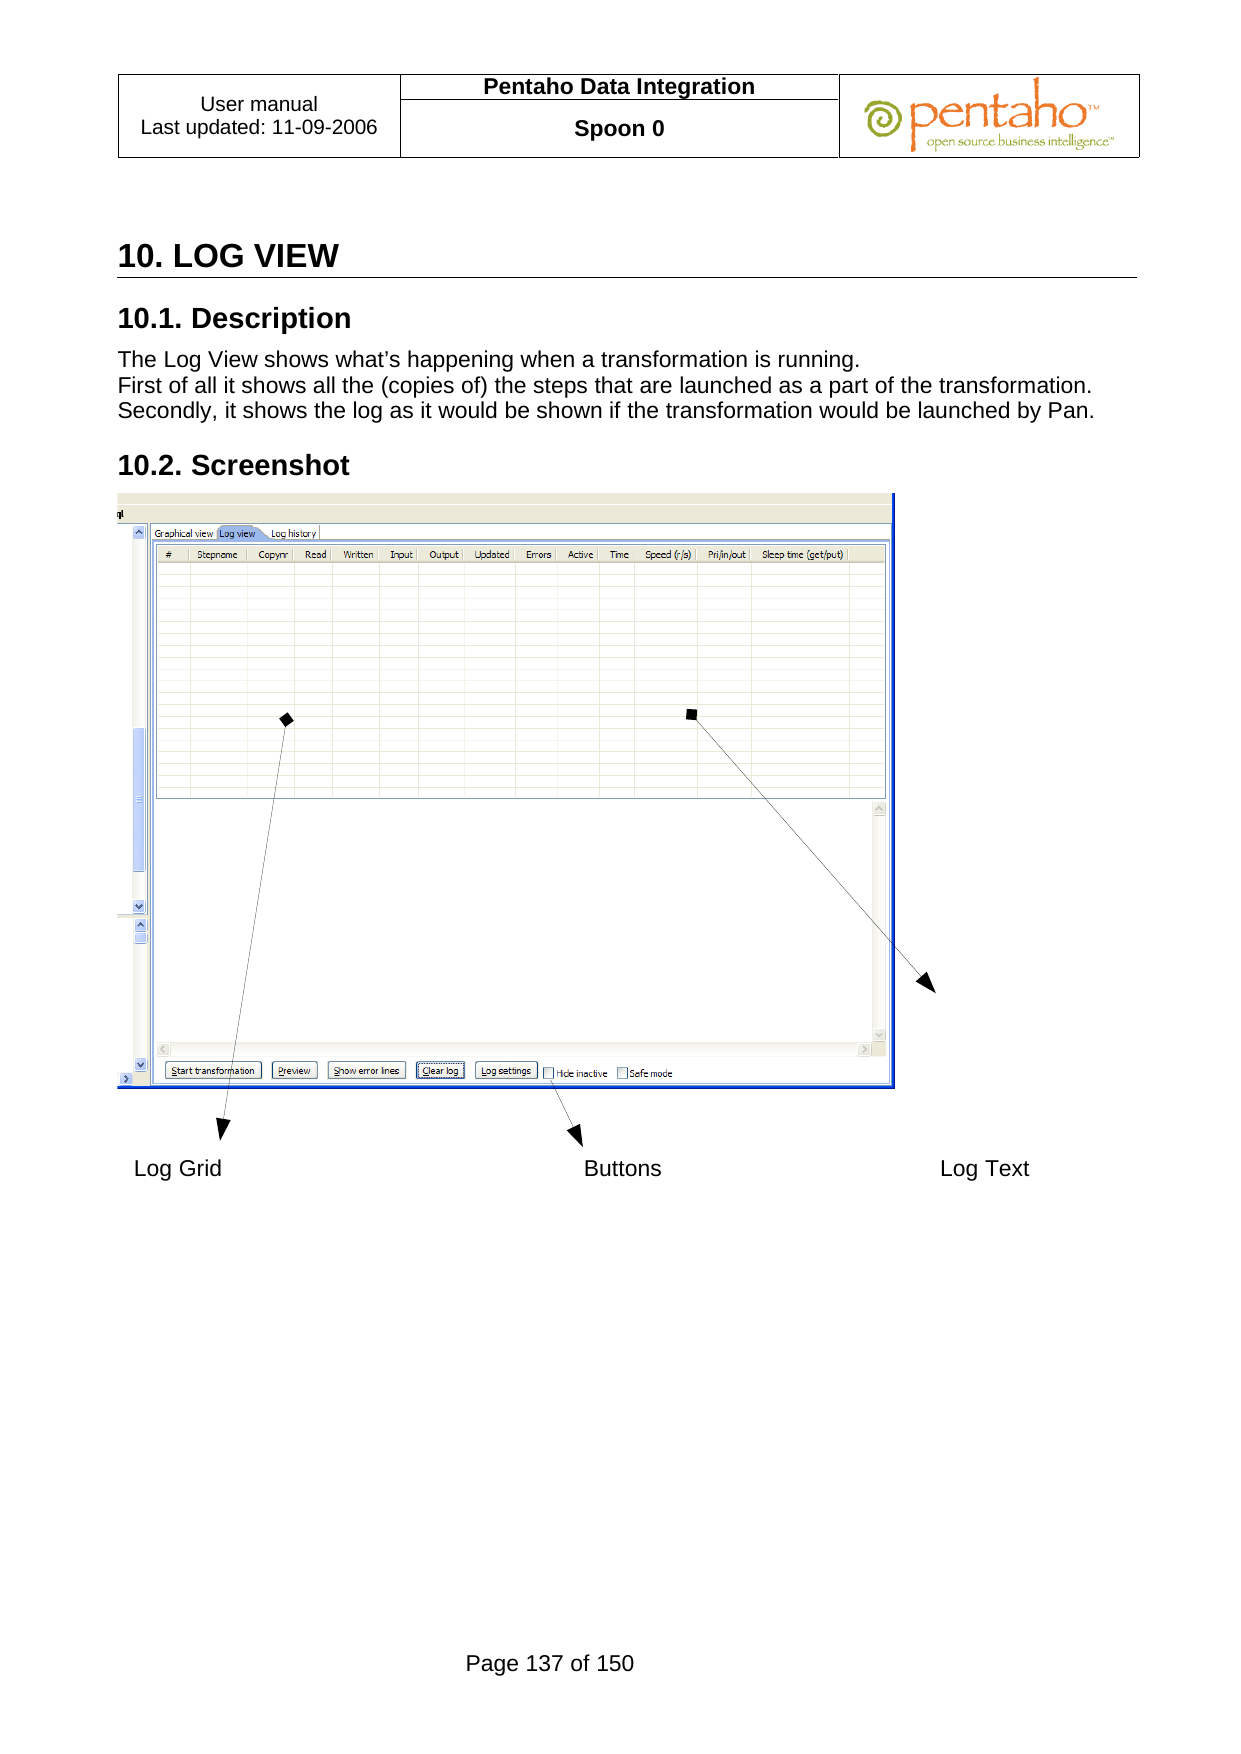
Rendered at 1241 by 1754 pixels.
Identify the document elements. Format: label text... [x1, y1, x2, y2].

text First of all it shows all the (copies of) the steps that are launched as a part of the transformation. [117, 373, 1137, 398]
text Log Text [940, 1156, 1057, 1182]
subtitle Screenshot [117, 449, 1137, 481]
text Log Grid [134, 1156, 250, 1182]
picture [117, 493, 895, 1089]
subtitle Description [117, 302, 1137, 334]
text Buttons [584, 1156, 682, 1182]
text The Log View shows what’s happening when a transformation is running. [117, 347, 1137, 373]
subtitle Log View [117, 238, 1137, 277]
text Secondly, it shows the log as it would be shown if the transformation would be launched by Pan. [117, 398, 1137, 424]
